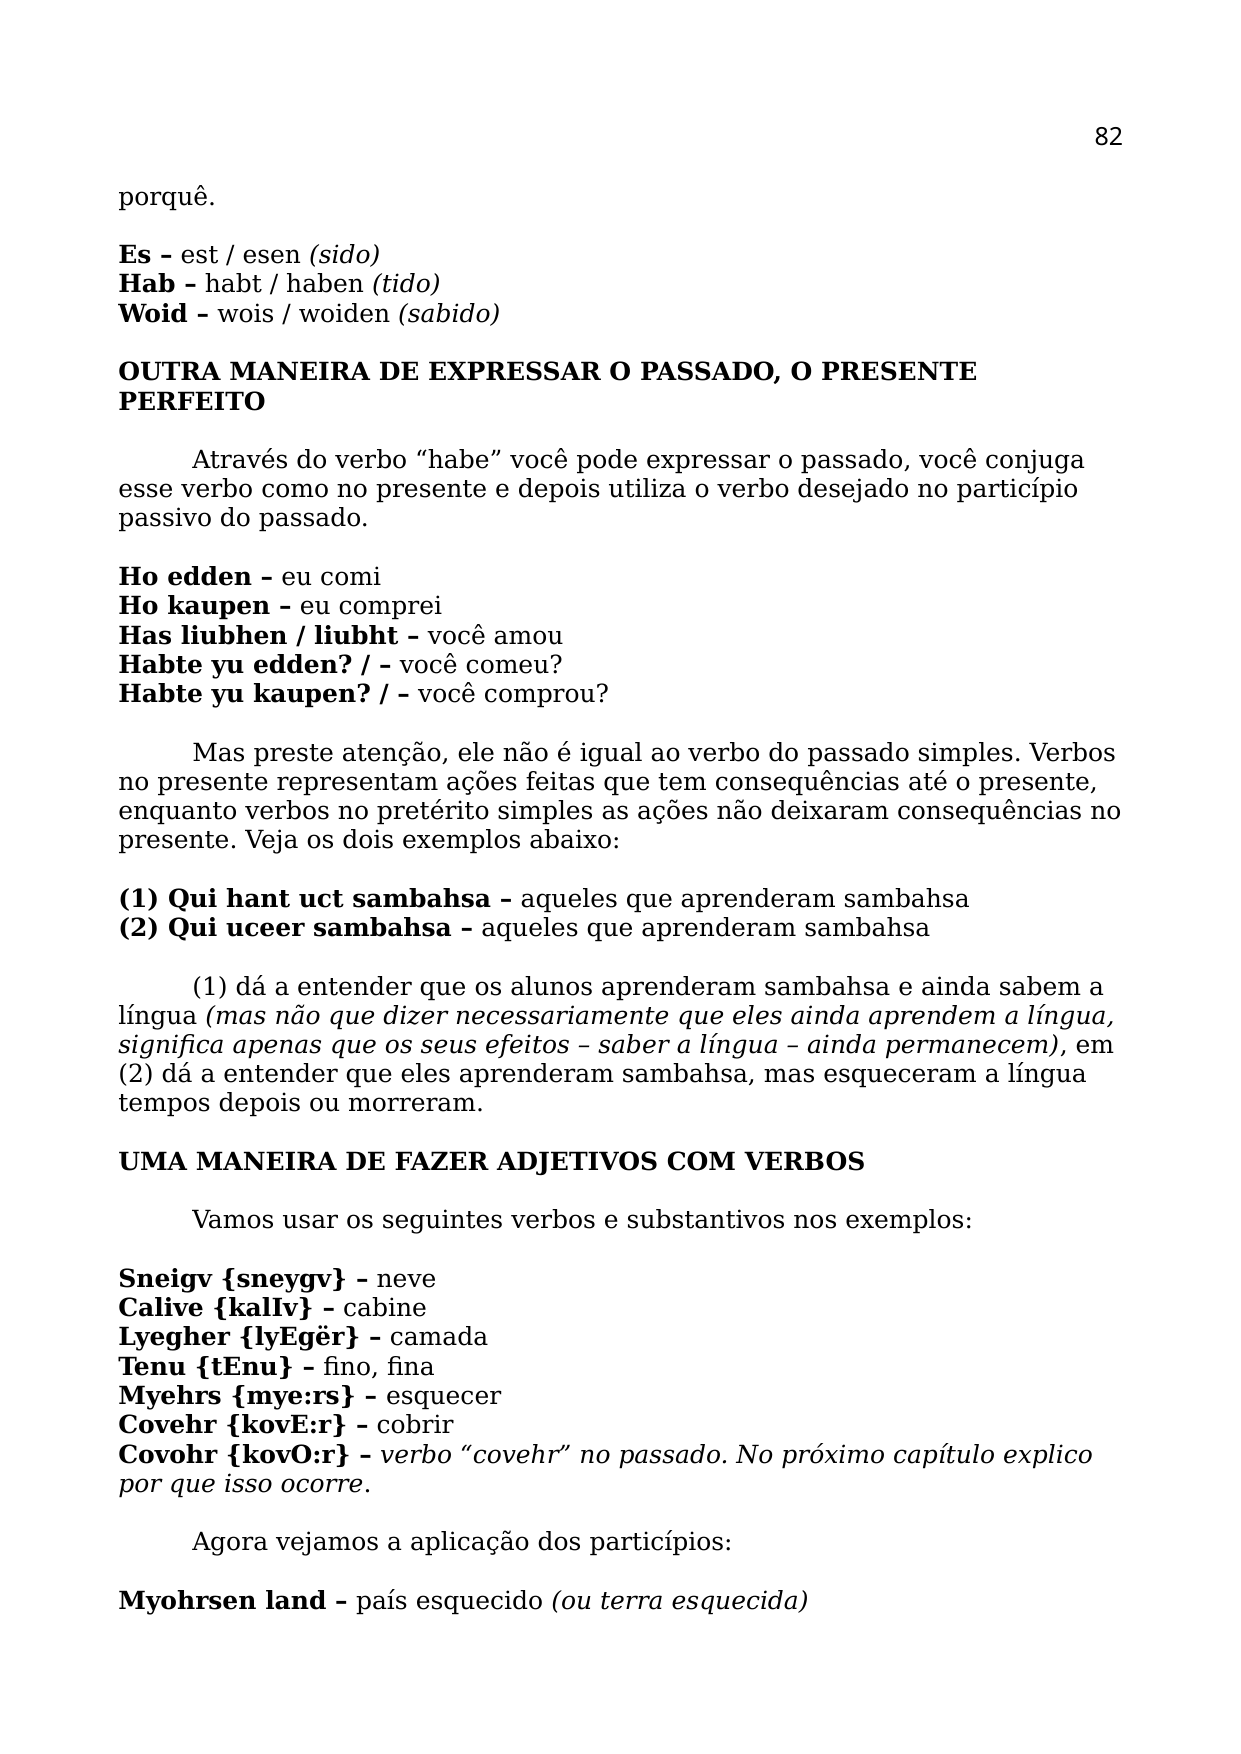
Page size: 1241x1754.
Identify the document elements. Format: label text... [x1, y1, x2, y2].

text (1) dá a entender que os alunos aprenderam sambahsa e ainda sabem a língua (mas não que dizer necessariamente que eles ainda aprendem a língua, significa apenas que os seus efeitos – saber a língua – ainda permanecem), em (2) dá a entender que eles aprenderam sambahsa, mas esqueceram a língua tempos depois ou morreram. [118, 972, 1123, 1117]
text Es – est / esen (sido) [118, 240, 1123, 269]
text Covehr {kovE:r} – cobrir [118, 1410, 1123, 1440]
text Vamos usar os seguintes verbos e substantivos nos exemplos: [118, 1205, 1123, 1234]
text porquê. [118, 182, 1123, 211]
text Myehrs {mye:rs} – esquecer [118, 1381, 1123, 1410]
text Myohrsen land – país esquecido (ou terra esquecida) [118, 1586, 1123, 1615]
subtitle OUTRA MANEIRA DE EXPRESSAR O PASSADO, O PRESENTE PERFEITO [118, 357, 1123, 416]
text (1) Qui hant uct sambahsa – aqueles que aprenderam sambahsa [118, 884, 1123, 913]
subtitle UMA MANEIRA DE FAZER ADJETIVOS COM VERBOS [118, 1147, 1123, 1176]
text (2) Qui uceer sambahsa – aqueles que aprenderam sambahsa [118, 913, 1123, 942]
text Habte yu edden? / – você comeu? [118, 650, 1123, 679]
text Habte yu kaupen? / – você comprou? [118, 679, 1123, 709]
text Woid – wois / woiden (sabido) [118, 299, 1123, 328]
text Ho kaupen – eu comprei [118, 591, 1123, 621]
text Tenu {tEnu} – fino, fina [118, 1352, 1123, 1381]
text Hab – habt / haben (tido) [118, 269, 1123, 299]
text Ho edden – eu comi [118, 562, 1123, 591]
text Covohr {kovO:r} – verbo “covehr” no passado. No próximo capítulo explico por que isso ocorre. [118, 1440, 1123, 1498]
text Lyegher {lyEgër} – camada [118, 1322, 1123, 1352]
text Através do verbo “habe” você pode expressar o passado, você conjuga esse verbo como no presente e depois utiliza o verbo desejado no particípio passivo do passado. [118, 445, 1123, 533]
text Has liubhen / liubht – você amou [118, 621, 1123, 650]
text Mas preste atenção, ele não é igual ao verbo do passado simples. Verbos no presente representam ações feitas que tem consequências até o presente, enquanto verbos no pretérito simples as ações não deixaram consequências no presente. Veja os dois exemplos abaixo: [118, 738, 1123, 854]
text Calive {kalIv} – cabine [118, 1293, 1123, 1322]
text Agora vejamos a aplicação dos particípios: [118, 1527, 1123, 1557]
text Sneigv {sneygv} – neve [118, 1263, 1123, 1293]
